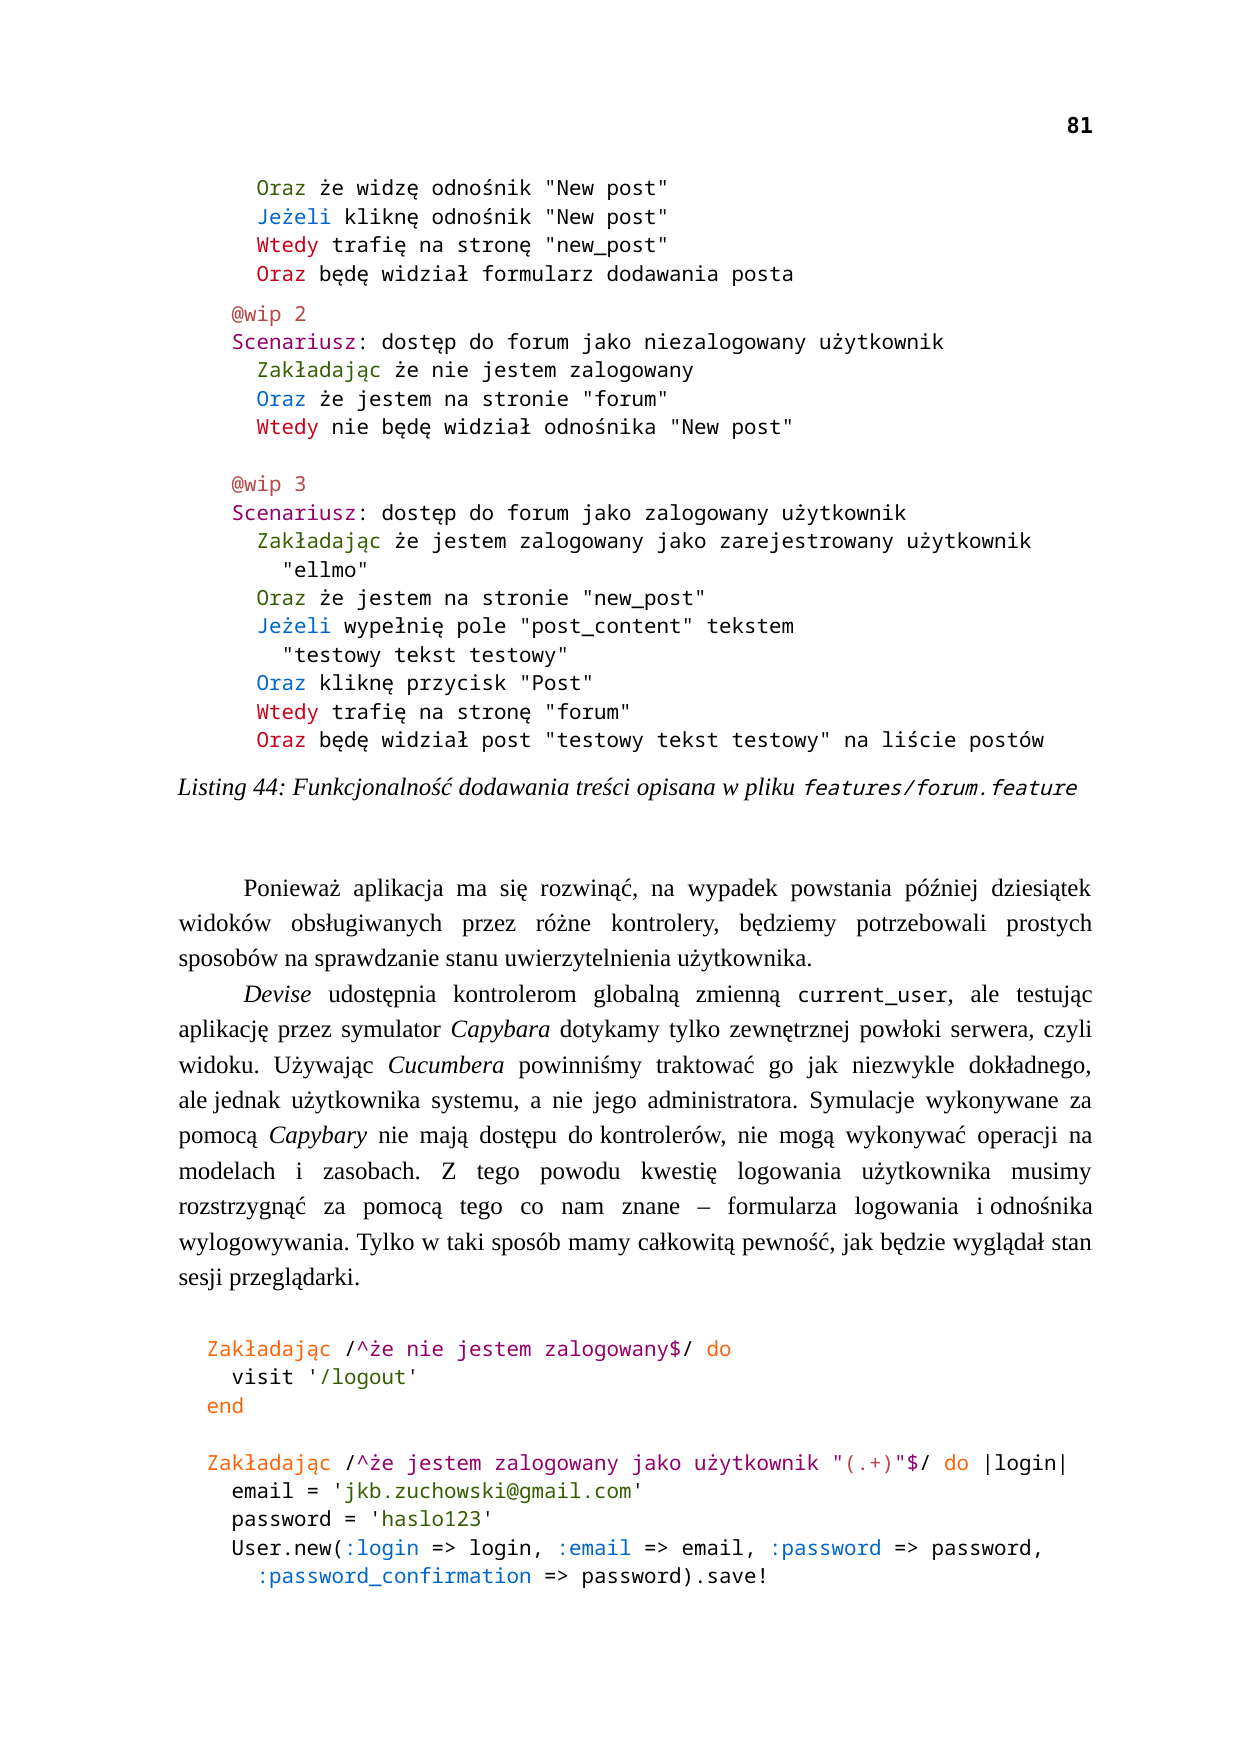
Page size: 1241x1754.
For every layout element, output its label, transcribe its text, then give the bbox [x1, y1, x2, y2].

table_header @wip 2 Scenariusz: dostęp do forum jako niezalogowany użytkownik Zakładając że nie jestem zalogowany Oraz że jestem na stronie "forum" Wtedy nie będę widział odnośnika "New post" @wip 3 Scenariusz: dostęp do forum jako zalogowany użytkownik Zakładając że jestem zalogowany jako zarejestrowany użytkownik "ellmo" Oraz że jestem na stronie "new_post" Jeżeli wypełnię pole "post_content" tekstem "testowy tekst testowy" Oraz kliknę przycisk "Post" Wtedy trafię na stronę "forum" Oraz będę widział post "testowy tekst testowy" na liście postów [177, 293, 1093, 759]
text Devise udostępnia kontrolerom globalną zmienną current_user, ale testując aplikację przez symulator Capybara dotykamy tylko zewnętrznej powłoki serwera, czyli widoku. Używając Cucumbera powinniśmy traktować go jak niezwykle dokładnego, ale jednak użytkownika systemu, a nie jego administratora. Symulacje wykonywane za pomocą Capybary nie mają dostępu do kontrolerów, nie mogą wykonywać operacji na modelach i zasobach. Z tego powodu kwestię logowania użytkownika musimy rozstrzygnąć za pomocą tego co nam znane – formularza logowania i odnośnika wylogowywania. Tylko w taki sposób mamy całkowitą pewność, jak będzie wyglądał stan sesji przeglądarki. [178, 974, 1093, 1293]
text Ponieważ aplikacja ma się rozwinąć, na wypadek powstania później dziesiątek widoków obsługiwanych przez różne kontrolery, będziemy potrzebowali prostych sposobów na sprawdzanie stanu uwierzytelnienia użytkownika. [178, 868, 1093, 974]
table_header Oraz że widzę odnośnik "New post" Jeżeli kliknę odnośnik "New post" Wtedy trafię na stronę "new_post" Oraz będę widział formularz dodawania posta [177, 168, 1093, 293]
table_header Zakładając /^że nie jestem zalogowany$/ do visit '/logout' end Zakładając /^że jestem zalogowany jako użytkownik "(.+)"$/ do |login| email = 'jkb.zuchowski@gmail.com' password = 'haslo123' User.new(:login => login, :email => email, :password => password, :password_confirmation => password).save! [177, 1328, 1093, 1624]
list Listing 44: Funkcjonalność dodawania treści opisana w pliku features/forum.feature [177, 772, 1093, 801]
